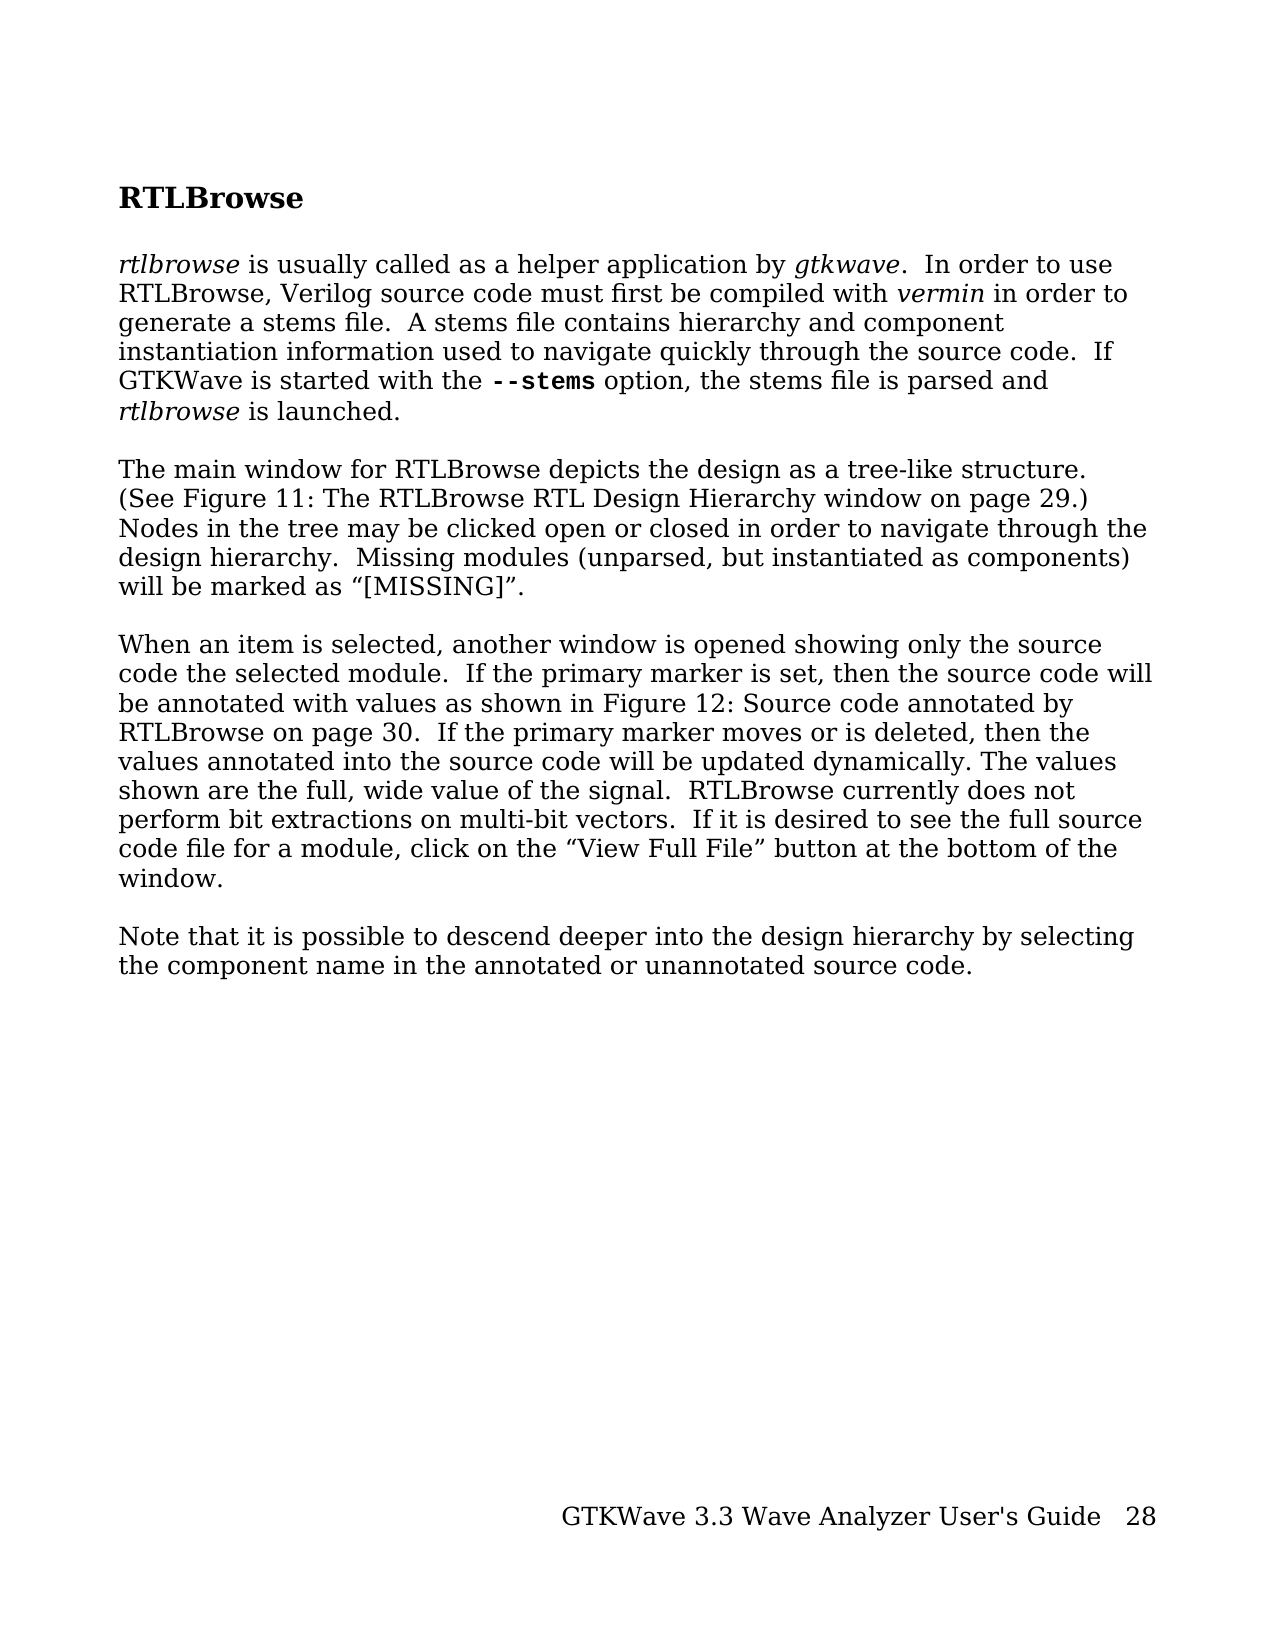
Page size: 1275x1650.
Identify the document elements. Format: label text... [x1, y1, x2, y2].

text The main window for RTLBrowse depicts the design as a tree-like structure. (See Figure 11: The RTLBrowse RTL Design Hierarchy window on page 29.) Nodes in the tree may be clicked open or closed in order to navigate through the design hierarchy. Missing modules (unparsed, but instantiated as components) will be marked as “[MISSING]”. [118, 456, 1157, 601]
text RTLBrowse [118, 181, 1157, 216]
text rtlbrowse is usually called as a helper application by gtkwave. In order to use RTLBrowse, Verilog source code must first be compiled with vermin in order to generate a stems file. A stems file contains hierarchy and component instantiation information used to navigate quickly through the source code. If GTKWave is started with the --stems option, the stems file is parsed and rtlbrowse is launched. [118, 250, 1157, 426]
text When an item is selected, another window is opened showing only the source code the selected module. If the primary marker is set, then the source code will be annotated with values as shown in Figure 12: Source code annotated by RTLBrowse on page 30. If the primary marker moves or is deleted, then the values annotated into the source code will be updated dynamically. The values shown are the full, wide value of the signal. RTLBrowse currently does not perform bit extractions on multi-bit vectors. If it is desired to see the full source code file for a module, click on the “View Full File” button at the bottom of the window. [118, 631, 1157, 893]
text Note that it is possible to descend deeper into the design hierarchy by selecting the component name in the annotated or unannotated source code. [118, 922, 1157, 981]
